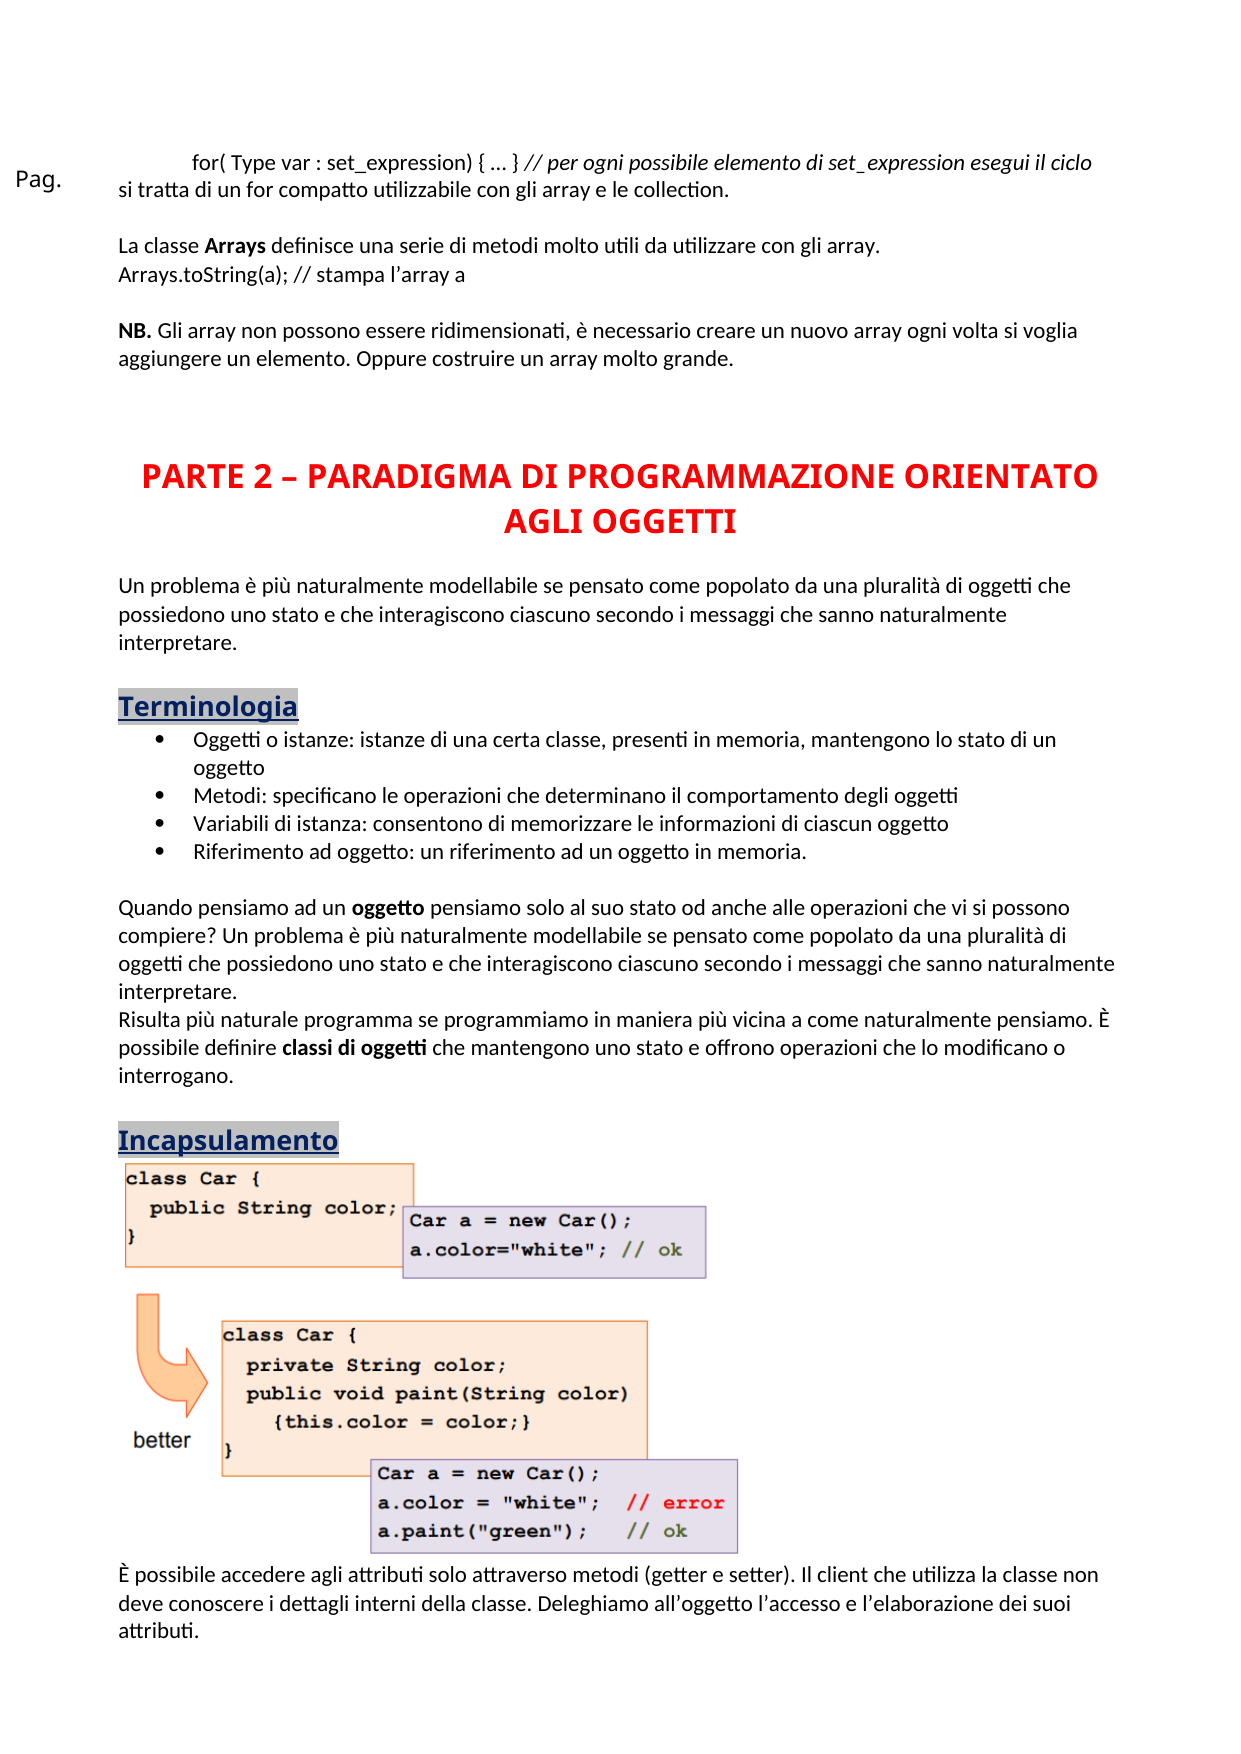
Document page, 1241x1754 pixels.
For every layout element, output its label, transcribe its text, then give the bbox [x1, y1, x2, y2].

subtitle PARTE 2 – PARADIGMA DI PROGRAMMAZIONE ORIENTATO AGLI OGGETTI [118, 453, 1122, 544]
text È possibile accedere agli attributi solo attraverso metodi (getter e setter). Il client che utilizza la classe non deve conoscere i dettagli interni della classe. Deleghiamo all’oggetto l’accesso e l’elaborazione dei suoi attributi. [118, 1561, 1122, 1645]
subtitle Terminologia [118, 688, 1122, 725]
list Riferimento ad oggetto: un riferimento ad un oggetto in memoria. [156, 837, 1122, 865]
list Variabili di istanza: consentono di memorizzare le informazioni di ciascun oggetto [156, 809, 1122, 837]
text for( Type var : set_expression) { … } // per ogni possibile elemento di set_expression esegui il ciclo [118, 148, 1122, 176]
text Arrays.toString(a); // stampa l’array a [118, 260, 1122, 288]
list Metodi: specificano le operazioni che determinano il comportamento degli oggetti [156, 781, 1122, 809]
text Risulta più naturale programma se programmiamo in maniera più vicina a come naturalmente pensiamo. È possibile definire classi di oggetti che mantengono uno stato e offrono operazioni che lo modificano o interrogano. [118, 1005, 1122, 1089]
text La classe Arrays definisce una serie di metodi molto utili da utilizzare con gli array. [118, 232, 1122, 260]
subtitle Incapsulamento [118, 1121, 1122, 1158]
text NB. Gli array non possono essere ridimensionati, è necessario creare un nuovo array ogni volta si voglia aggiungere un elemento. Oppure costruire un array molto grande. [118, 316, 1122, 372]
text si tratta di un for compatto utilizzabile con gli array e le collection. [118, 176, 1122, 204]
list Oggetti o istanze: istanze di una certa classe, presenti in memoria, mantengono lo stato di un oggetto [156, 725, 1122, 781]
text Quando pensiamo ad un oggetto pensiamo solo al suo stato od anche alle operazioni che vi si possono compiere? Un problema è più naturalmente modellabile se pensato come popolato da una pluralità di oggetti che possiedono uno stato e che interagiscono ciascuno secondo i messaggi che sanno naturalmente interpretare. [118, 893, 1122, 1005]
text Un problema è più naturalmente modellabile se pensato come popolato da una pluralità di oggetti che possiedono uno stato e che interagiscono ciascuno secondo i messaggi che sanno naturalmente interpretare. [118, 572, 1122, 656]
